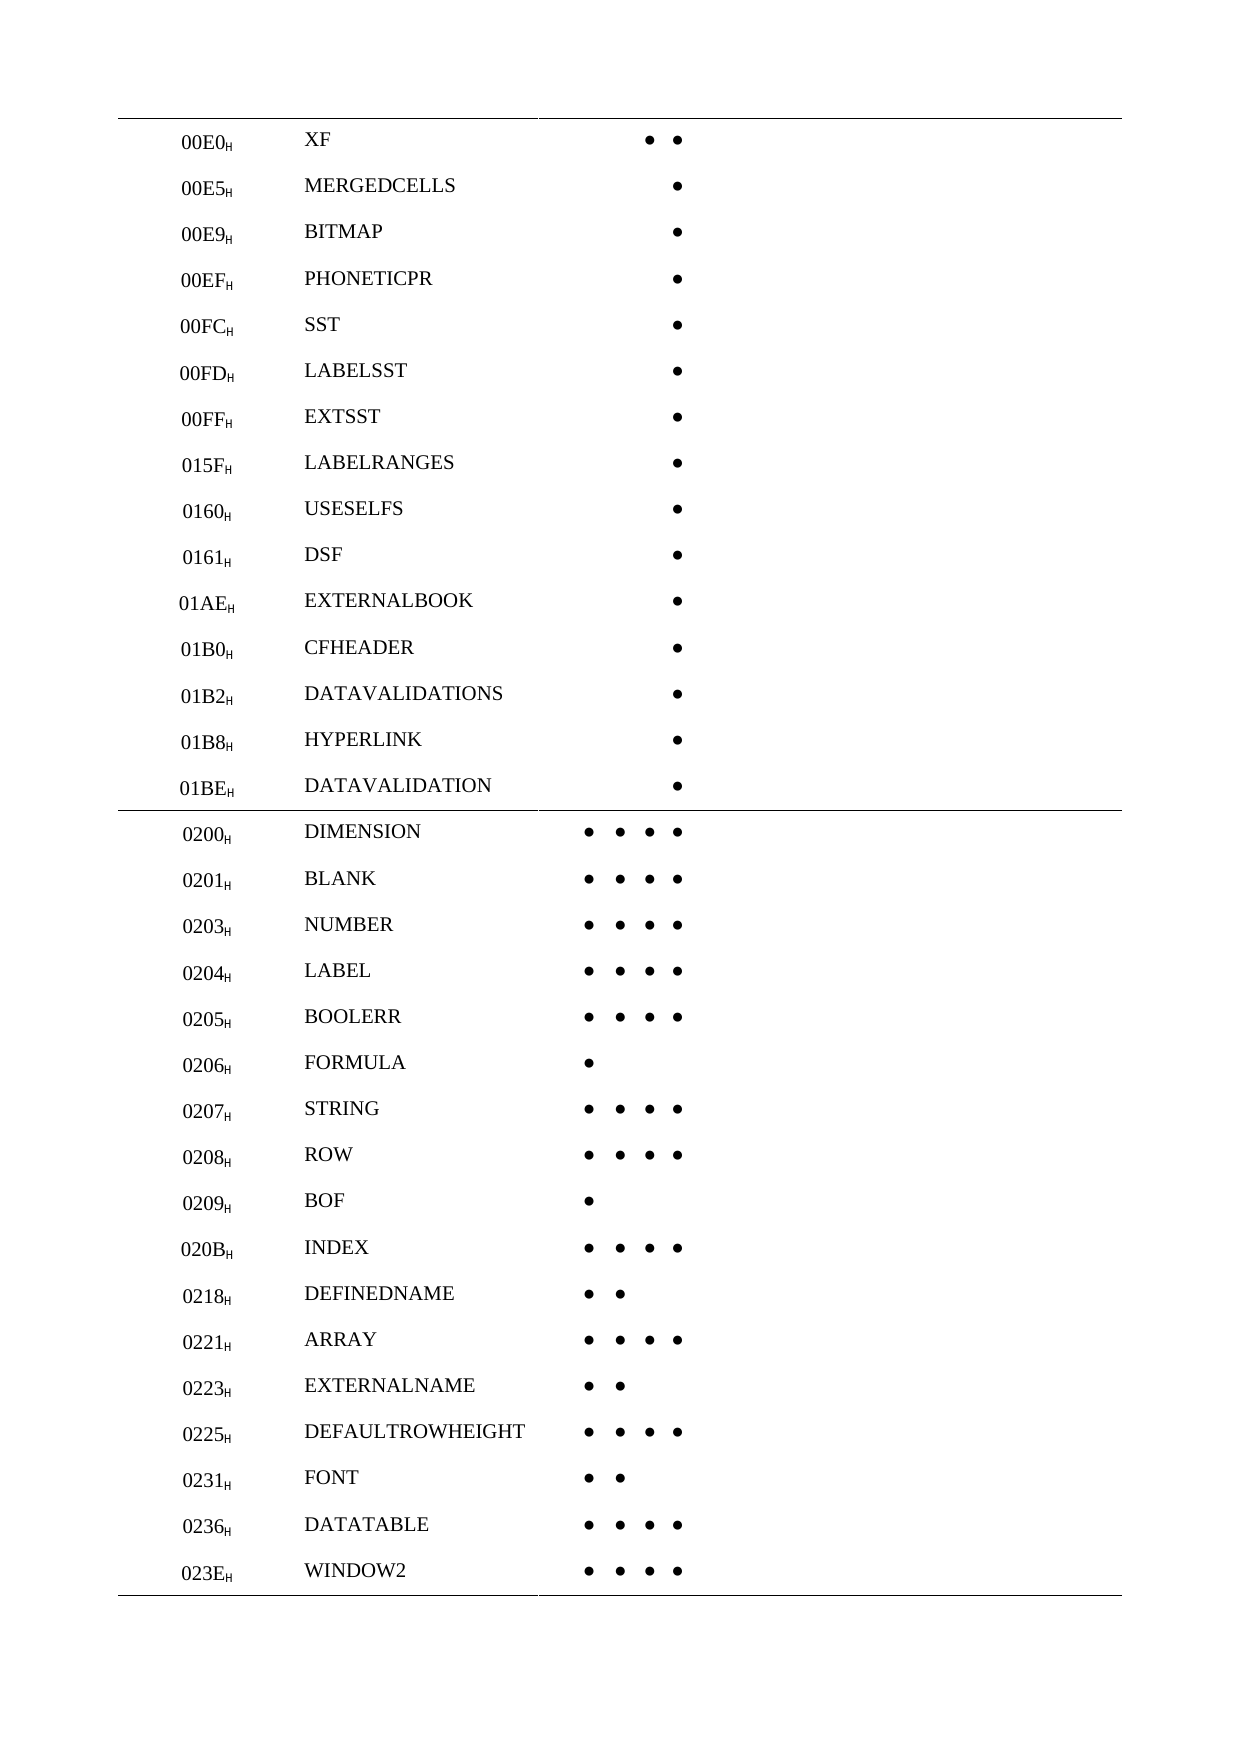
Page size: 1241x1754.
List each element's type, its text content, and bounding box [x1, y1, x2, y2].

table_cell [762, 1549, 1122, 1595]
table_cell [740, 164, 762, 210]
table_cell [573, 164, 605, 210]
table_cell [635, 1272, 664, 1318]
table_cell [539, 1226, 573, 1272]
table_cell 00E9H [118, 210, 295, 257]
table_cell [539, 441, 573, 487]
table_cell ● [664, 672, 691, 718]
table_cell [573, 534, 605, 579]
table_cell [635, 534, 664, 579]
table_cell [539, 764, 573, 810]
table_cell DATAVALIDATION [295, 764, 538, 810]
table_cell ● [664, 1503, 691, 1549]
table_cell ● [664, 164, 691, 210]
table_cell [716, 1549, 740, 1595]
table_cell 0223H [118, 1364, 295, 1410]
table_cell ● [664, 1226, 691, 1272]
table_cell [691, 441, 716, 487]
table_cell [539, 1503, 573, 1549]
table_cell [740, 119, 762, 164]
table_cell 023EH [118, 1549, 295, 1595]
table_cell [635, 764, 664, 810]
table_cell ● [573, 1364, 605, 1410]
table_cell ● [664, 949, 691, 995]
table_cell [573, 441, 605, 487]
table_cell [635, 441, 664, 487]
table_cell [539, 995, 573, 1041]
table_cell [740, 1410, 762, 1456]
table_cell [740, 210, 762, 257]
table_cell [762, 626, 1122, 672]
table_cell [635, 580, 664, 626]
table_cell ● [635, 1226, 664, 1272]
table_cell [691, 857, 716, 903]
table_cell 0236H [118, 1503, 295, 1549]
table_cell ● [573, 1041, 605, 1087]
table_cell [635, 303, 664, 349]
table_cell [691, 487, 716, 533]
table_cell [539, 718, 573, 764]
table_cell [573, 487, 605, 533]
table_cell [762, 672, 1122, 718]
table_cell [762, 1318, 1122, 1364]
table_cell ● [635, 119, 664, 164]
table_cell [716, 811, 740, 857]
table_cell ARRAY [295, 1318, 538, 1364]
table_cell ● [605, 1503, 635, 1549]
table_cell [573, 257, 605, 303]
table_cell ● [605, 1549, 635, 1595]
table_cell [762, 857, 1122, 903]
table_cell STRING [295, 1087, 538, 1133]
table_cell [762, 1272, 1122, 1318]
table_cell 00FCH [118, 303, 295, 349]
table_cell [691, 1226, 716, 1272]
table_cell [605, 210, 635, 257]
table_cell [539, 210, 573, 257]
table_cell [762, 1226, 1122, 1272]
table_cell [691, 395, 716, 441]
table_cell [740, 1364, 762, 1410]
table_cell ● [573, 1410, 605, 1456]
table_cell ● [664, 1318, 691, 1364]
table_cell [605, 718, 635, 764]
table_cell ● [573, 1180, 605, 1226]
table_cell [573, 395, 605, 441]
table_cell [716, 164, 740, 210]
table_cell 0207H [118, 1087, 295, 1133]
table_cell [762, 303, 1122, 349]
table_cell [605, 164, 635, 210]
table_cell ● [664, 395, 691, 441]
table_cell ● [664, 995, 691, 1041]
table_cell 0208H [118, 1134, 295, 1179]
table_cell [716, 441, 740, 487]
table_cell [691, 534, 716, 579]
table_cell [716, 1272, 740, 1318]
table_cell 00FDH [118, 349, 295, 395]
table_cell ● [635, 1549, 664, 1595]
table_cell ● [635, 857, 664, 903]
table_cell [539, 1272, 573, 1318]
table_cell ● [573, 1226, 605, 1272]
table_cell ● [635, 811, 664, 857]
table_cell ● [573, 1318, 605, 1364]
table_cell ● [664, 1410, 691, 1456]
table_cell BITMAP [295, 210, 538, 257]
table_cell [762, 1364, 1122, 1410]
table_cell [740, 857, 762, 903]
table_cell ● [605, 1087, 635, 1133]
table_cell [691, 1410, 716, 1456]
table_cell [539, 534, 573, 579]
table_cell [740, 626, 762, 672]
table_cell [635, 672, 664, 718]
table_cell HYPERLINK [295, 718, 538, 764]
table_cell [716, 119, 740, 164]
table_cell ● [573, 949, 605, 995]
table_cell [716, 903, 740, 949]
table_cell ● [664, 626, 691, 672]
table_cell [716, 1226, 740, 1272]
table_cell 0203H [118, 903, 295, 949]
table_cell 0221H [118, 1318, 295, 1364]
table_cell [762, 1410, 1122, 1456]
table_cell ● [635, 903, 664, 949]
table_cell ● [605, 1226, 635, 1272]
table_cell [539, 257, 573, 303]
table_cell [605, 626, 635, 672]
table_cell ● [664, 718, 691, 764]
table_cell 0231H [118, 1456, 295, 1503]
table_cell WINDOW2 [295, 1549, 538, 1595]
table_cell [740, 949, 762, 995]
table_cell [691, 349, 716, 395]
table_cell 00E5H [118, 164, 295, 210]
table_cell [740, 580, 762, 626]
table_cell FONT [295, 1456, 538, 1503]
table_cell [740, 764, 762, 810]
table_cell ● [573, 1503, 605, 1549]
table_cell 00FFH [118, 395, 295, 441]
table_cell DATATABLE [295, 1503, 538, 1549]
table_cell [716, 626, 740, 672]
table_cell ● [605, 1364, 635, 1410]
table_cell [740, 1180, 762, 1226]
table_cell [573, 580, 605, 626]
table_cell 01B2H [118, 672, 295, 718]
table_cell [635, 257, 664, 303]
table_cell [573, 764, 605, 810]
table_cell 0160H [118, 487, 295, 533]
table_cell CFHEADER [295, 626, 538, 672]
table_cell ● [605, 857, 635, 903]
table_cell [762, 1180, 1122, 1226]
table_cell 00E0H [118, 119, 295, 164]
table_cell ● [605, 949, 635, 995]
table_cell [691, 672, 716, 718]
table_cell ● [605, 811, 635, 857]
table_cell 01BEH [118, 764, 295, 810]
table_cell [740, 441, 762, 487]
table_cell ● [573, 811, 605, 857]
table_cell ● [605, 1410, 635, 1456]
table_cell [691, 903, 716, 949]
table_cell [762, 718, 1122, 764]
table_cell [539, 580, 573, 626]
table_cell [762, 119, 1122, 164]
table_cell [762, 903, 1122, 949]
table_cell ● [635, 1087, 664, 1133]
table_cell [762, 1041, 1122, 1087]
table_cell [740, 1087, 762, 1133]
table_cell [605, 764, 635, 810]
table_cell [691, 811, 716, 857]
table_cell [716, 1364, 740, 1410]
table_cell ● [635, 949, 664, 995]
table_cell [740, 1318, 762, 1364]
table_cell [539, 857, 573, 903]
table_cell ● [635, 1503, 664, 1549]
table_cell LABELSST [295, 349, 538, 395]
table_cell ● [664, 580, 691, 626]
table_cell [691, 257, 716, 303]
table_cell [762, 164, 1122, 210]
table_cell [539, 672, 573, 718]
table_cell [539, 1318, 573, 1364]
table_cell [664, 1180, 691, 1226]
table_cell [539, 395, 573, 441]
table_cell [573, 626, 605, 672]
table_cell [716, 1041, 740, 1087]
table_cell [716, 1503, 740, 1549]
table_cell ● [664, 210, 691, 257]
table_cell DIMENSION [295, 811, 538, 857]
table_cell [762, 534, 1122, 579]
table_cell ● [664, 811, 691, 857]
table_cell FORMULA [295, 1041, 538, 1087]
table_cell [740, 1041, 762, 1087]
table_cell [691, 1318, 716, 1364]
table_cell [716, 718, 740, 764]
table_cell [664, 1272, 691, 1318]
table_cell [691, 949, 716, 995]
table_cell [664, 1456, 691, 1503]
table_cell ● [664, 1549, 691, 1595]
table_cell ● [573, 995, 605, 1041]
table_cell [635, 164, 664, 210]
table_cell [716, 995, 740, 1041]
table_cell ● [605, 903, 635, 949]
table_cell [716, 534, 740, 579]
table_cell [635, 1364, 664, 1410]
table_cell [716, 349, 740, 395]
table_cell EXTERNALBOOK [295, 580, 538, 626]
table_cell [605, 1180, 635, 1226]
table_cell [605, 119, 635, 164]
table_cell [573, 210, 605, 257]
table_cell [605, 395, 635, 441]
table_cell [691, 1180, 716, 1226]
table_cell [691, 1041, 716, 1087]
table_cell ● [635, 995, 664, 1041]
table_cell [539, 119, 573, 164]
table_cell [762, 1503, 1122, 1549]
table_cell [762, 1456, 1122, 1503]
table_cell INDEX [295, 1226, 538, 1272]
table_cell [762, 210, 1122, 257]
table_cell [691, 1272, 716, 1318]
table_cell 0209H [118, 1180, 295, 1226]
table_cell ● [635, 1318, 664, 1364]
table_cell [605, 441, 635, 487]
table_cell ● [664, 1087, 691, 1133]
table_cell ● [664, 857, 691, 903]
table_cell ● [664, 303, 691, 349]
table_cell [740, 995, 762, 1041]
table_cell 0218H [118, 1272, 295, 1318]
table_cell [740, 1226, 762, 1272]
table_cell [716, 257, 740, 303]
table_cell [635, 626, 664, 672]
table_cell [539, 1410, 573, 1456]
table_cell [539, 164, 573, 210]
table_cell ● [664, 764, 691, 810]
table_cell 020BH [118, 1226, 295, 1272]
table_cell ● [664, 487, 691, 533]
table_cell LABEL [295, 949, 538, 995]
table_cell [635, 718, 664, 764]
table_cell ● [664, 119, 691, 164]
table_cell [691, 1456, 716, 1503]
table_cell [539, 1134, 573, 1179]
table_cell [691, 764, 716, 810]
table_cell [740, 257, 762, 303]
table_cell [716, 395, 740, 441]
table_cell [605, 534, 635, 579]
table_cell [762, 441, 1122, 487]
table_cell [539, 303, 573, 349]
table_cell 0200H [118, 811, 295, 857]
table_cell [691, 580, 716, 626]
table_cell 0206H [118, 1041, 295, 1087]
table_cell ● [573, 1549, 605, 1595]
table_cell ● [664, 903, 691, 949]
table_cell [740, 672, 762, 718]
table_cell [635, 1041, 664, 1087]
table_cell ● [635, 1410, 664, 1456]
table_cell [716, 857, 740, 903]
table_cell [740, 487, 762, 533]
table_cell [691, 626, 716, 672]
table_cell [716, 580, 740, 626]
table_cell [691, 1549, 716, 1595]
table_cell 00EFH [118, 257, 295, 303]
table_cell [573, 672, 605, 718]
table_cell [762, 580, 1122, 626]
table_cell [539, 903, 573, 949]
table_cell ● [573, 1456, 605, 1503]
table_cell [716, 949, 740, 995]
table_cell [716, 1134, 740, 1179]
table_cell 01AEH [118, 580, 295, 626]
table_cell [740, 903, 762, 949]
table_cell [740, 1549, 762, 1595]
table_cell [539, 1456, 573, 1503]
table_cell [691, 303, 716, 349]
table_cell ● [605, 1272, 635, 1318]
table_cell [762, 949, 1122, 995]
table_cell DEFINEDNAME [295, 1272, 538, 1318]
table_cell EXTSST [295, 395, 538, 441]
table_cell [635, 349, 664, 395]
table_cell [740, 718, 762, 764]
table_cell [716, 1180, 740, 1226]
table_cell [716, 210, 740, 257]
table_cell NUMBER [295, 903, 538, 949]
table_cell [716, 487, 740, 533]
table_cell ● [573, 1272, 605, 1318]
table_cell [691, 164, 716, 210]
table_cell [691, 1503, 716, 1549]
table_cell [635, 395, 664, 441]
table_cell [539, 626, 573, 672]
table_cell [605, 580, 635, 626]
table_cell DSF [295, 534, 538, 579]
table_cell [691, 119, 716, 164]
table_cell [762, 487, 1122, 533]
table_cell ● [573, 1087, 605, 1133]
table_cell [573, 349, 605, 395]
table_cell BOF [295, 1180, 538, 1226]
table_cell [539, 349, 573, 395]
table_cell 01B8H [118, 718, 295, 764]
table_cell [716, 1456, 740, 1503]
table_cell 0201H [118, 857, 295, 903]
table_cell PHONETICPR [295, 257, 538, 303]
table_cell [762, 1134, 1122, 1179]
table_cell [716, 764, 740, 810]
table_cell [635, 1456, 664, 1503]
table_cell [740, 1456, 762, 1503]
table_cell [740, 811, 762, 857]
table_cell ● [664, 349, 691, 395]
table_cell [762, 1087, 1122, 1133]
table_cell [762, 395, 1122, 441]
table_cell [539, 1364, 573, 1410]
table_cell 0205H [118, 995, 295, 1041]
table_cell [740, 1134, 762, 1179]
table_cell BOOLERR [295, 995, 538, 1041]
table_cell [762, 995, 1122, 1041]
table_cell ● [605, 1134, 635, 1179]
table_cell [740, 303, 762, 349]
table_cell USESELFS [295, 487, 538, 533]
table_cell [762, 764, 1122, 810]
table_cell DEFAULTROWHEIGHT [295, 1410, 538, 1456]
table_cell [635, 487, 664, 533]
table_cell XF [295, 119, 538, 164]
table_cell [716, 1087, 740, 1133]
table_cell [691, 1134, 716, 1179]
table_cell ● [573, 857, 605, 903]
table_cell ● [573, 1134, 605, 1179]
table_cell [740, 395, 762, 441]
table_cell [539, 1549, 573, 1595]
table_cell ● [605, 995, 635, 1041]
table_cell [539, 1041, 573, 1087]
table_cell [539, 811, 573, 857]
table_cell [573, 119, 605, 164]
table_cell ● [635, 1134, 664, 1179]
table_cell [740, 534, 762, 579]
table_cell [691, 995, 716, 1041]
table_cell ● [573, 903, 605, 949]
table_cell [605, 303, 635, 349]
table_cell [573, 303, 605, 349]
table_cell 0204H [118, 949, 295, 995]
table_cell [664, 1364, 691, 1410]
table_cell EXTERNALNAME [295, 1364, 538, 1410]
table_cell 015FH [118, 441, 295, 487]
table_cell [762, 811, 1122, 857]
table_cell ● [664, 257, 691, 303]
table_cell [691, 718, 716, 764]
table_cell [691, 1364, 716, 1410]
table_cell [539, 487, 573, 533]
table_cell [740, 1503, 762, 1549]
table_cell MERGEDCELLS [295, 164, 538, 210]
table_cell DATAVALIDATIONS [295, 672, 538, 718]
table_cell [539, 1087, 573, 1133]
table_cell ● [605, 1456, 635, 1503]
table_cell ● [664, 1134, 691, 1179]
table_cell [664, 1041, 691, 1087]
table_cell [691, 210, 716, 257]
table_cell [539, 1180, 573, 1226]
table_cell [716, 1410, 740, 1456]
table_cell [762, 257, 1122, 303]
table_cell BLANK [295, 857, 538, 903]
table_cell [635, 210, 664, 257]
table_cell ROW [295, 1134, 538, 1179]
table_cell ● [664, 441, 691, 487]
table_cell ● [605, 1318, 635, 1364]
table_cell [605, 257, 635, 303]
table_cell [539, 949, 573, 995]
table_cell LABELRANGES [295, 441, 538, 487]
table_cell [605, 672, 635, 718]
table_cell [635, 1180, 664, 1226]
table_cell [573, 718, 605, 764]
table_cell SST [295, 303, 538, 349]
table_cell [762, 349, 1122, 395]
table_cell 01B0H [118, 626, 295, 672]
table_cell 0161H [118, 534, 295, 579]
table_cell ● [664, 534, 691, 579]
table_cell [716, 1318, 740, 1364]
table_cell [605, 1041, 635, 1087]
table_cell [605, 349, 635, 395]
table_cell [605, 487, 635, 533]
table_cell 0225H [118, 1410, 295, 1456]
table_cell [716, 303, 740, 349]
table_cell [716, 672, 740, 718]
table_cell [691, 1087, 716, 1133]
table_cell [740, 349, 762, 395]
table_cell [740, 1272, 762, 1318]
